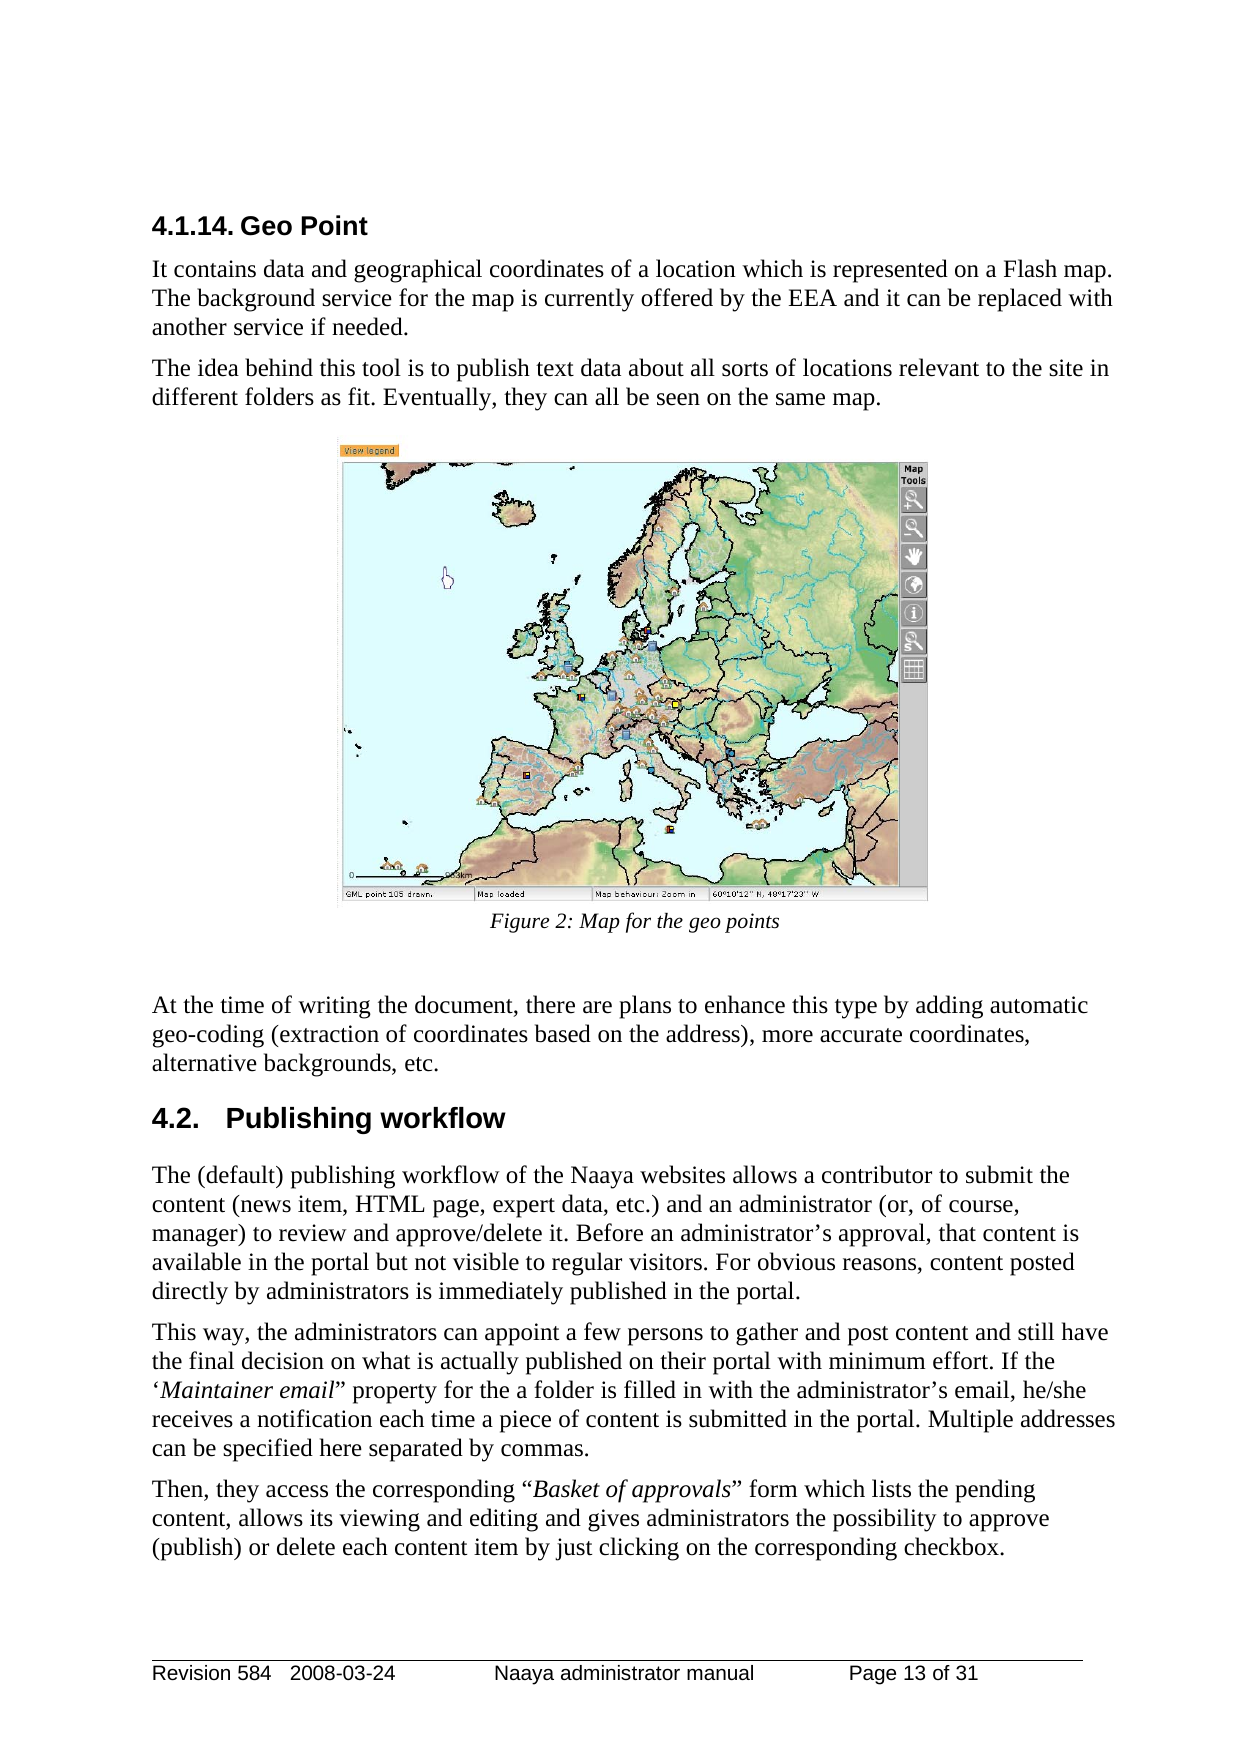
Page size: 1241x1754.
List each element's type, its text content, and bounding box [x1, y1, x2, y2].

text Figure 2: Map for the geo points [337, 908, 935, 933]
text The (default) publishing workflow of the Naaya websites allows a contributor to submit the content (news item, HTML page, expert data, etc.) and an administrator (or, of course, manager) to review and approve/delete it. Before an administrator’s approval, that content is available in the portal but not visible to regular visitors. For obvious reasons, content posted directly by administrators is immediately published in the portal. [152, 1160, 1120, 1305]
subtitle Publishing workflow [152, 1101, 1120, 1135]
subtitle Geo Point [152, 210, 1120, 241]
text At the time of writing the document, there are plans to enhance this type by adding automatic geo-coding (extraction of coordinates based on the address), more accurate coordinates, alternative backgrounds, etc. [152, 989, 1120, 1077]
text The idea behind this tool is to publish text data about all sorts of locations relevant to the site in different folders as fit. Eventually, they can all be seen on the same map. [152, 353, 1120, 411]
text Then, they access the corresponding “Basket of approvals” form which lists the pending content, allows its viewing and editing and gives administrators the possibility to approve (publish) or delete each content item by just clicking on the corresponding checkbox. [152, 1474, 1120, 1561]
text This way, the administrators can appoint a few persons to gather and post content and still have the final decision on what is actually published on their portal with minimum effort. If the ‘Maintainer email” property for the a folder is filled in with the administrator’s email, he/she receives a notification each time a piece of content is submitted in the portal. Multiple addresses can be specified here separated by commas. [152, 1317, 1120, 1462]
picture [337, 435, 936, 908]
text It contains data and geographical coordinates of a location which is represented on a Flash map. The background service for the map is currently offered by the EEA and it can be replaced with another service if needed. [152, 254, 1120, 341]
